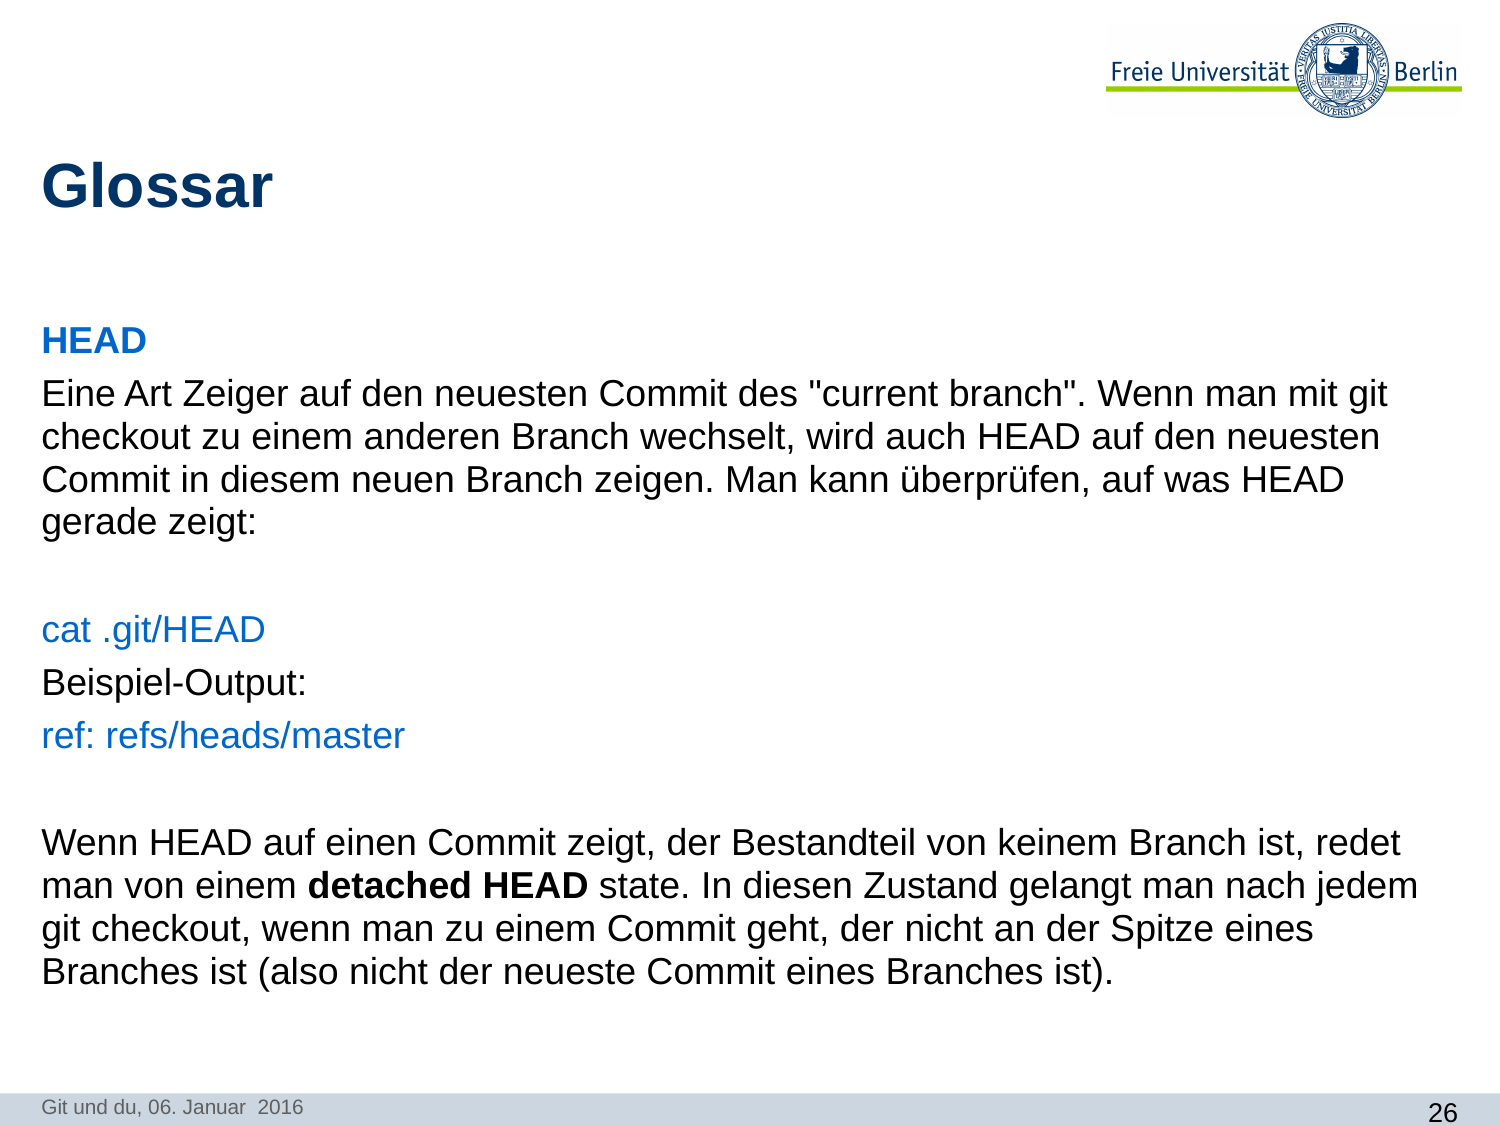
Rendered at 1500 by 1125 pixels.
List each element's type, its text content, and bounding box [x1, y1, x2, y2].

title Glossar [41, 150, 1460, 221]
picture [1106, 23, 1462, 118]
list HEAD Eine Art Zeiger auf den neuesten Commit des "current branch". Wenn man mit git checkout zu einem anderen Branch wechselt, wird auch HEAD auf den neuesten Commit in diesem neuen Branch zeigen. Man kann überprüfen, auf was HEAD gerade zeigt: cat .git/HEAD Beispiel-Output: ref: refs/heads/master Wenn HEAD auf einen Commit zeigt, der Bestandteil von keinem Branch ist, redet man von einem detached HEAD state. In diesen Zustand gelangt man nach jedem git checkout, wenn man zu einem Commit geht, der nicht an der Spitze eines Branches ist (also nicht der neueste Commit eines Branches ist). [41, 265, 1460, 1064]
